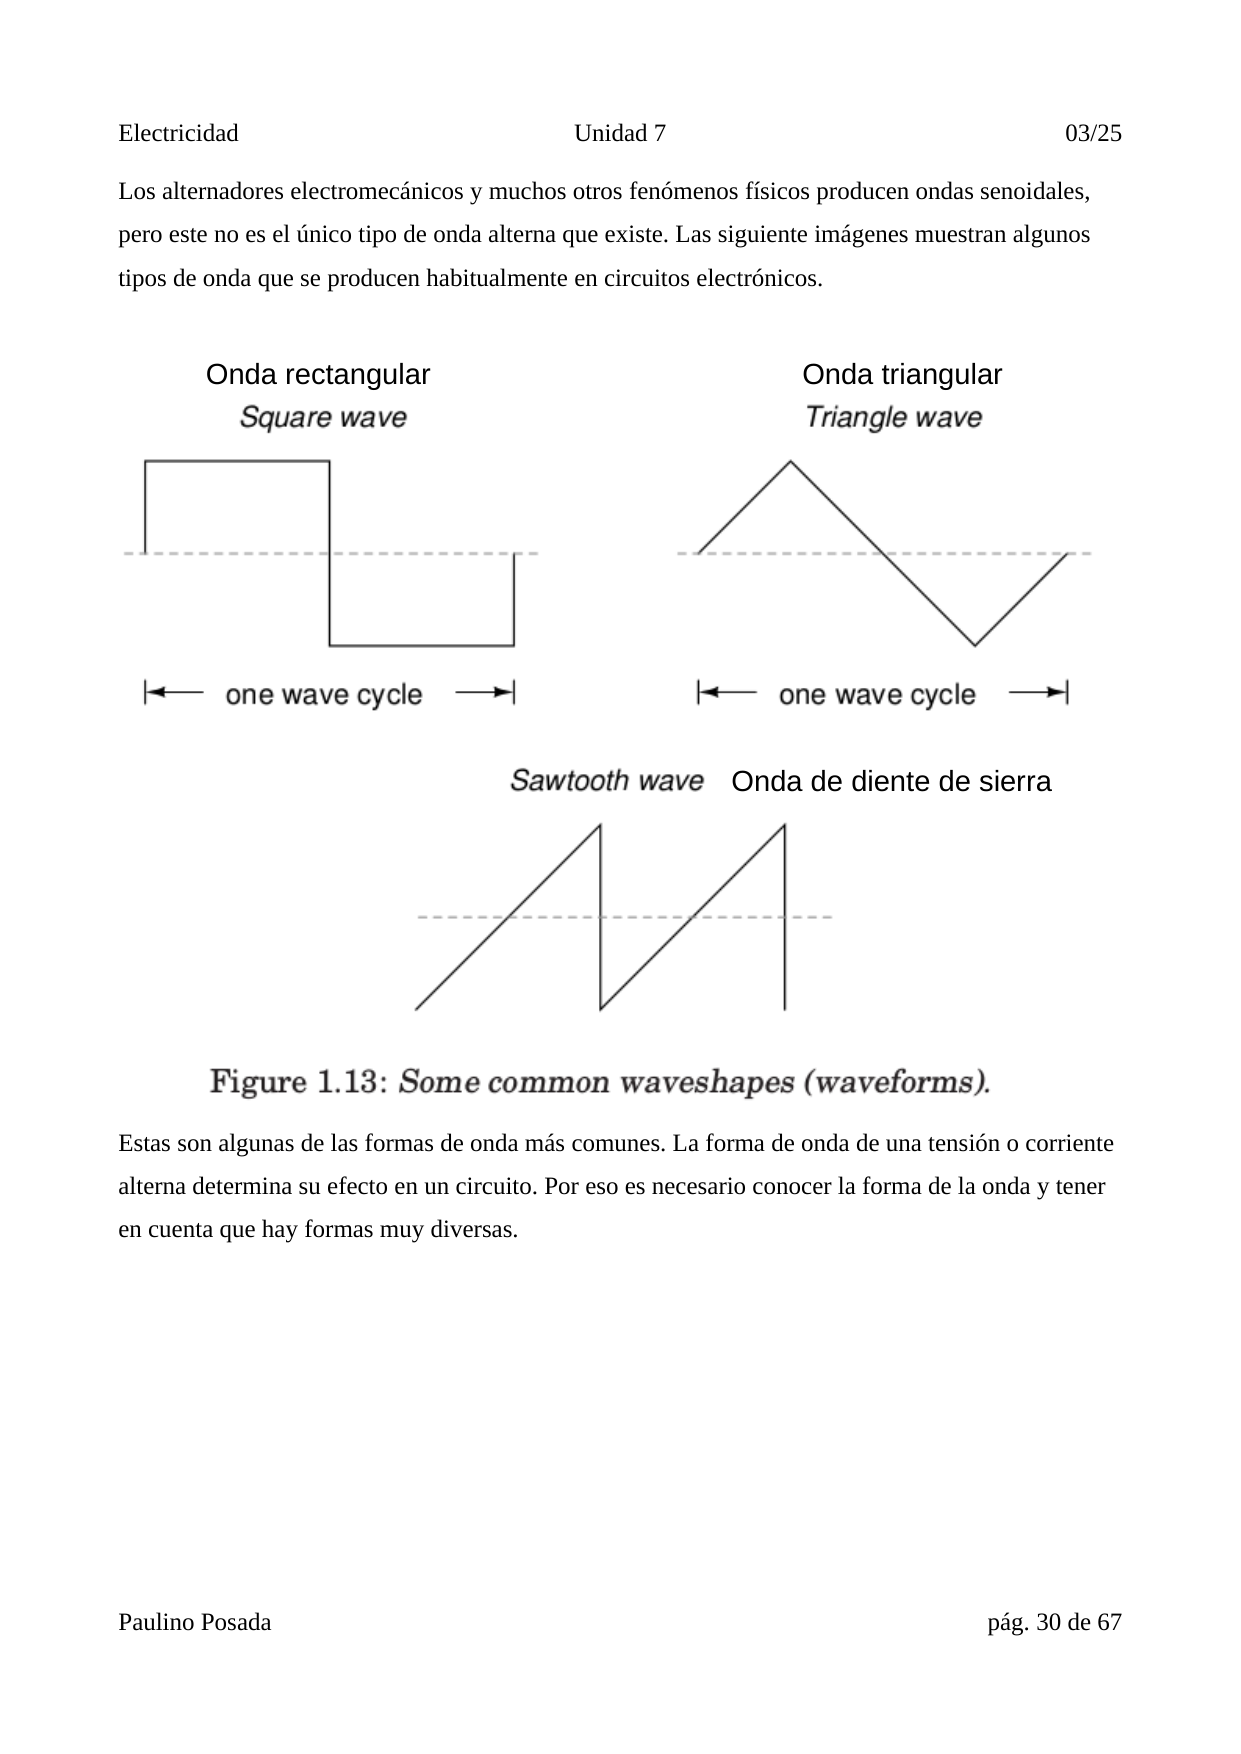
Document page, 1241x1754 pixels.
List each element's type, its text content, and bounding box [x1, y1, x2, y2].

picture [118, 380, 1114, 1113]
text Los alternadores electromecánicos y muchos otros fenómenos físicos producen ondas senoidales, pero este no es el único tipo de onda alterna que existe. Las siguiente imágenes muestran algunos tipos de onda que se producen habitualmente en circuitos electrónicos. [118, 176, 1122, 291]
text Estas son algunas de las formas de onda más comunes. La forma de onda de una tensión o corriente alterna determina su efecto en un circuito. Por eso es necesario conocer la forma de la onda y tener en cuenta que hay formas muy diversas. [118, 1128, 1122, 1243]
